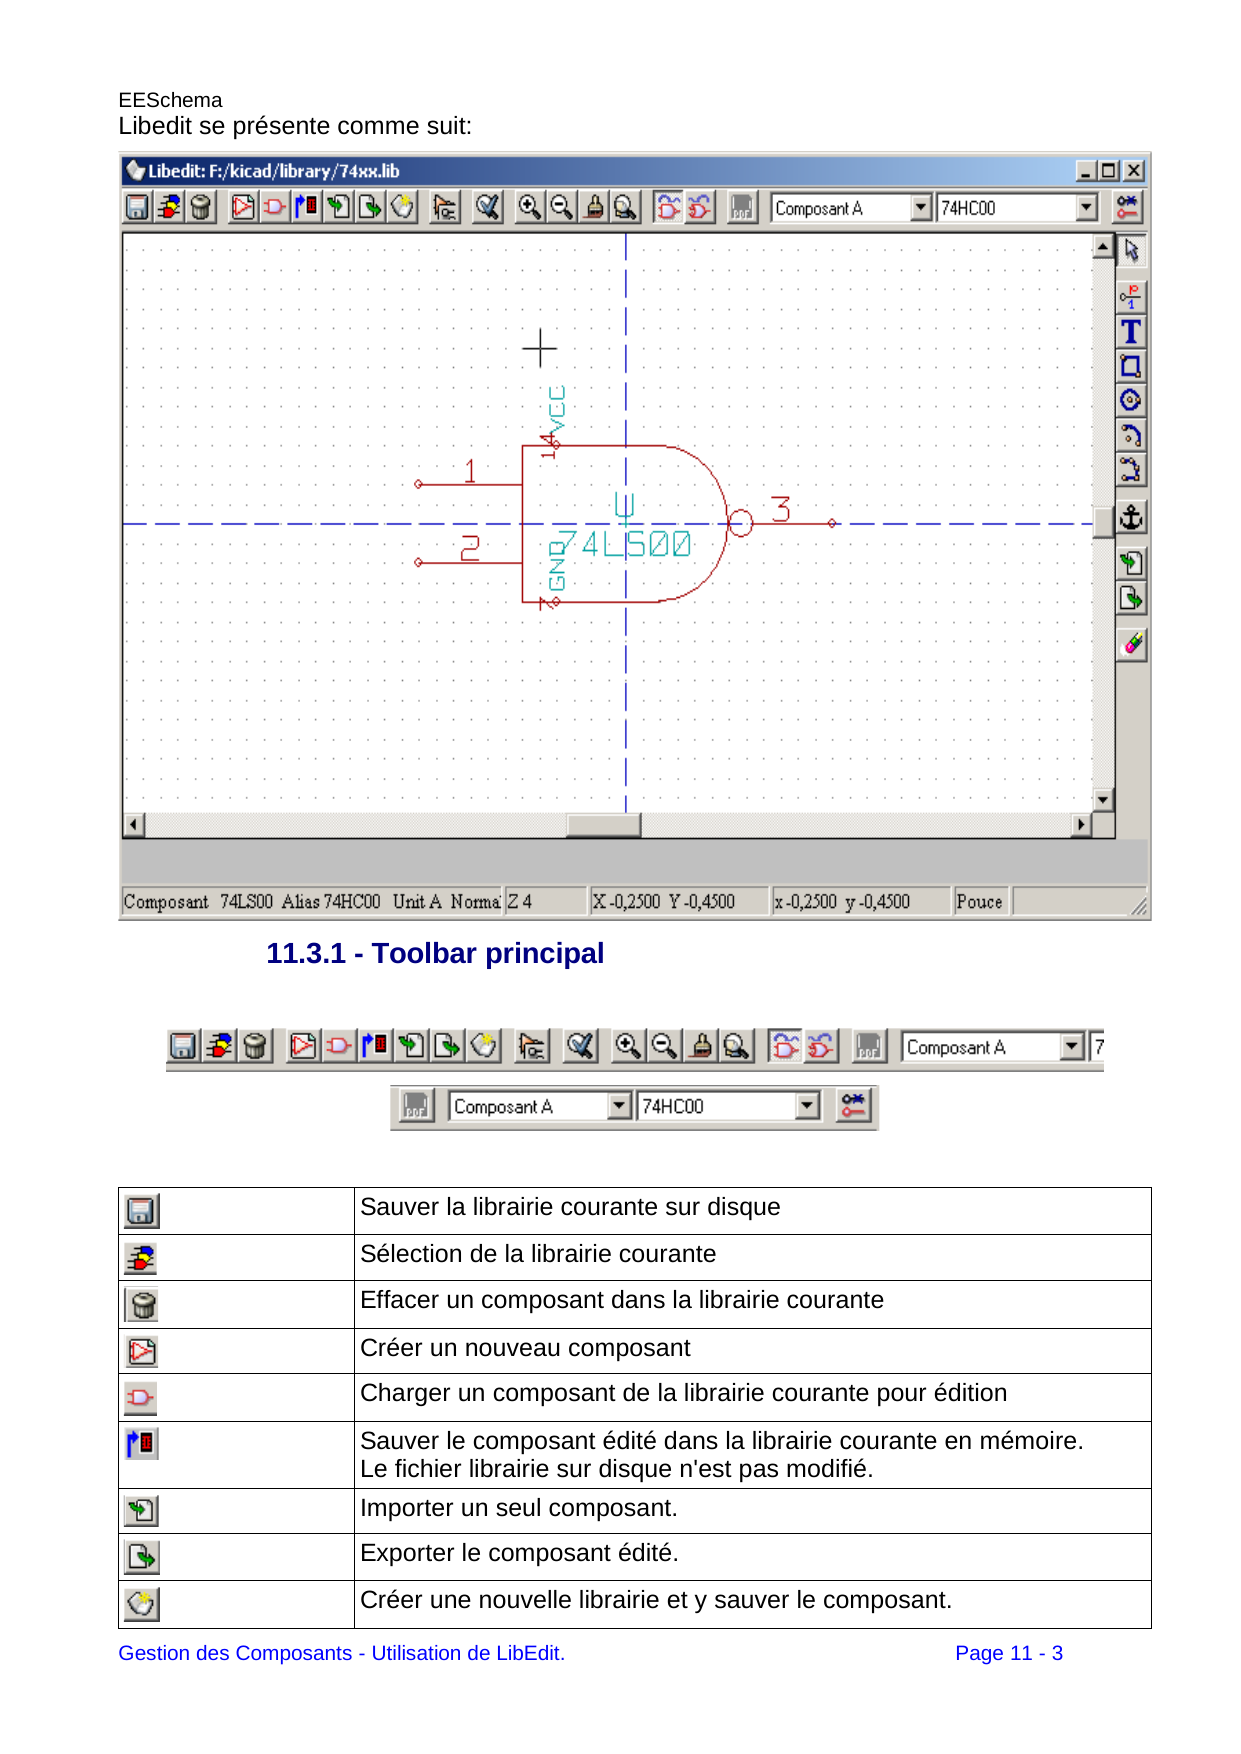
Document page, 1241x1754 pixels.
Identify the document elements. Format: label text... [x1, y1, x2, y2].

table_cell Sauver le composant édité dans la librairie courante en mémoire. Le fichier librairie sur disque n'est pas modifié. [355, 1422, 1151, 1488]
text Libedit se présente comme suit: [118, 112, 1152, 140]
table_cell [119, 1281, 354, 1328]
picture [123, 1192, 160, 1229]
table_header [119, 1188, 354, 1234]
picture [123, 1494, 159, 1527]
table_cell Sélection de la librairie courante [355, 1235, 1151, 1280]
table_cell [119, 1374, 354, 1421]
table_cell [119, 1329, 354, 1373]
picture [123, 1379, 157, 1416]
picture [123, 1286, 159, 1322]
table_cell Exporter le composant édité. [355, 1534, 1151, 1580]
picture [123, 1240, 157, 1275]
subtitle Toolbar principal [192, 937, 1152, 969]
table_cell Créer une nouvelle librairie et y sauver le composant. [355, 1581, 1151, 1628]
table_header Sauver la librairie courante sur disque [355, 1188, 1151, 1234]
picture [390, 1085, 880, 1131]
table_cell Importer un seul composant. [355, 1489, 1151, 1533]
table_cell [119, 1235, 354, 1280]
table_cell [119, 1581, 354, 1628]
table_cell [119, 1534, 354, 1580]
table_cell [119, 1489, 354, 1533]
table_cell Charger un composant de la librairie courante pour édition [355, 1374, 1151, 1421]
table_cell Effacer un composant dans la librairie courante [355, 1281, 1151, 1328]
table_cell Créer un nouveau composant [355, 1329, 1151, 1373]
picture [118, 151, 1152, 921]
picture [123, 1586, 160, 1622]
picture [123, 1333, 159, 1368]
picture [123, 1538, 160, 1575]
picture [166, 1027, 1104, 1072]
table_cell [119, 1422, 354, 1488]
